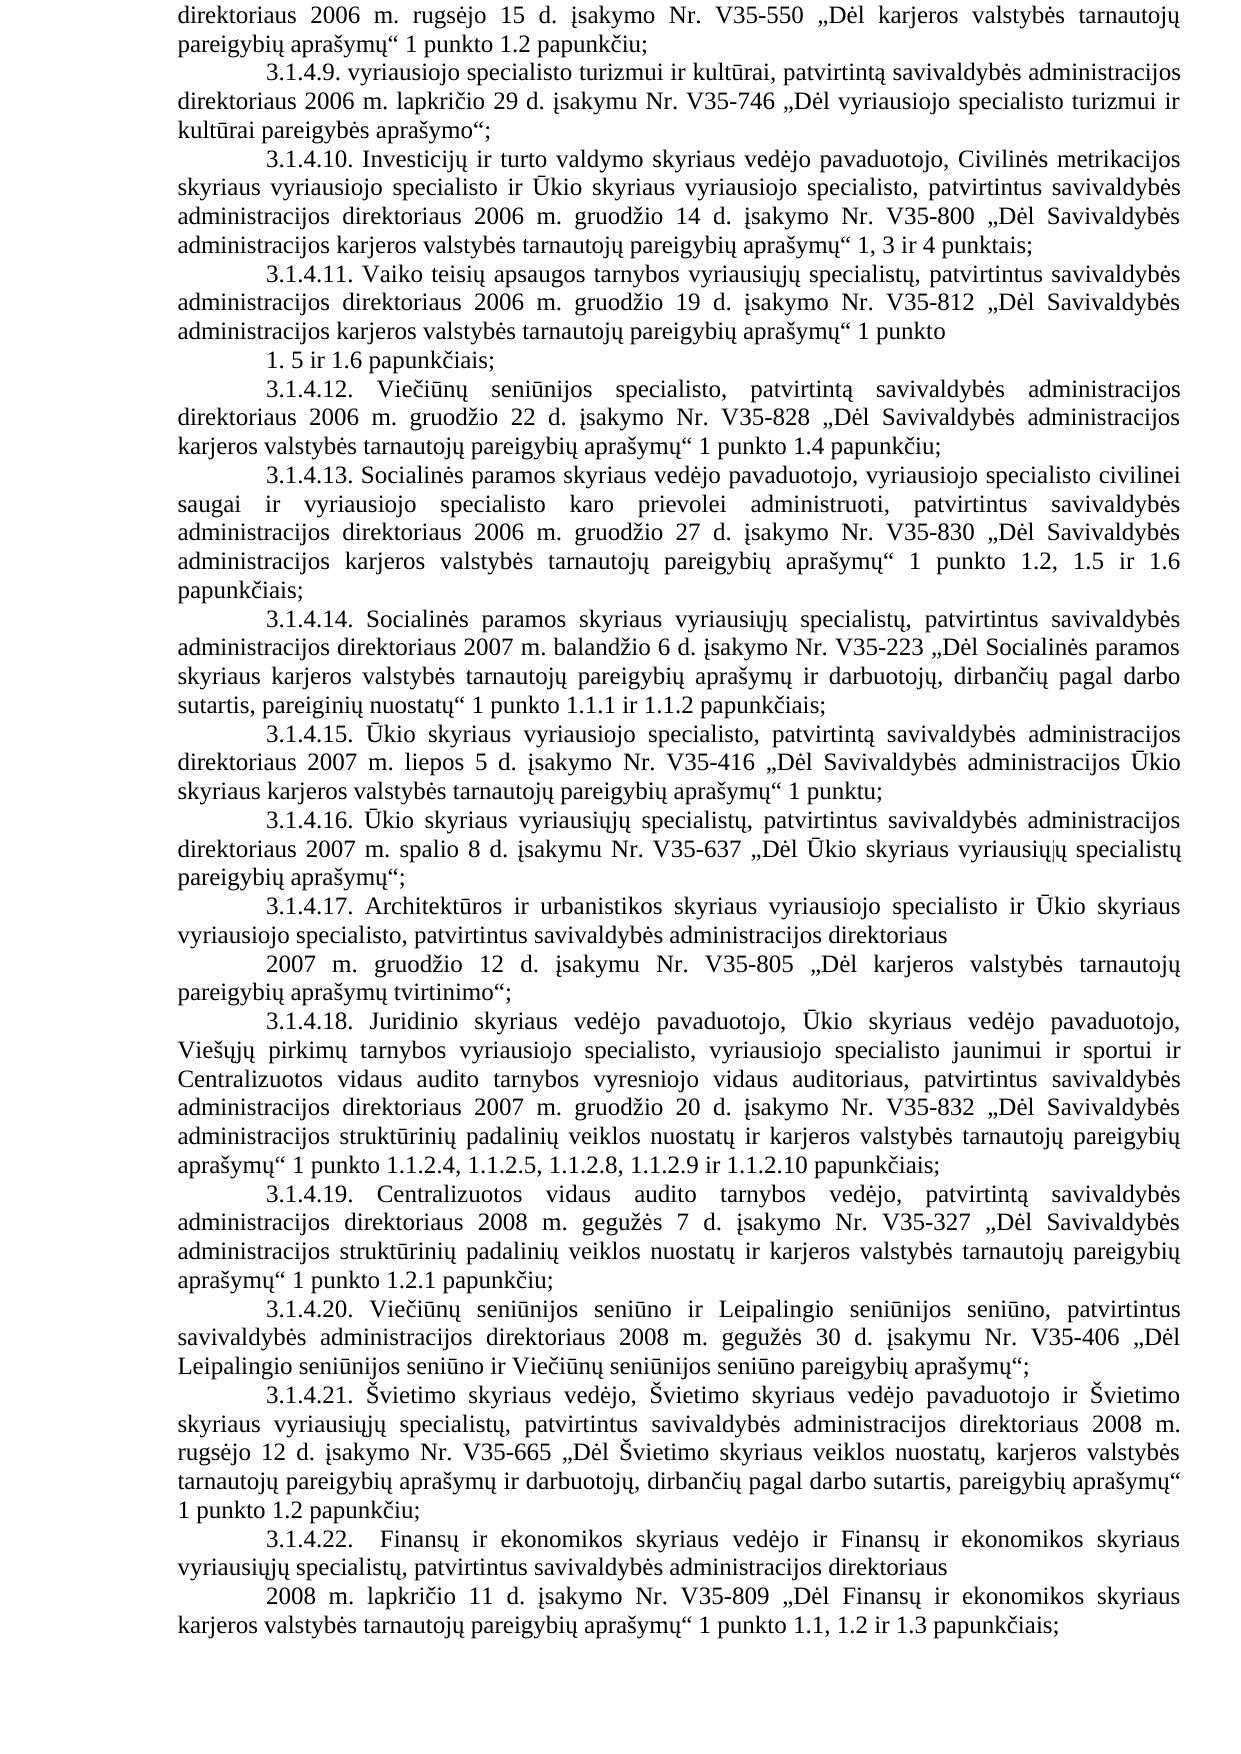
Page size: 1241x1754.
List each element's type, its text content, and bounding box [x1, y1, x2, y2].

text 3.1.4.9. vyriausiojo specialisto turizmui ir kultūrai, patvirtintą savivaldybės administracijos direktoriaus 2006 m. lapkričio 29 d. įsakymu Nr. V35-746 „Dėl vyriausiojo specialisto turizmui ir kultūrai pareigybės aprašymo“; [177, 57, 1181, 144]
text direktoriaus 2006 m. rugsėjo 15 d. įsakymo Nr. V35-550 „Dėl karjeros valstybės tarnautojų pareigybių aprašymų“ 1 punkto 1.2 papunkčiu; [177, 0, 1181, 57]
text 3.1.4.13. Socialinės paramos skyriaus vedėjo pavaduotojo, vyriausiojo specialisto civilinei saugai ir vyriausiojo specialisto karo prievolei administruoti, patvirtintus savivaldybės administracijos direktoriaus 2006 m. gruodžio 27 d. įsakymo Nr. V35-830 „Dėl Savivaldybės administracijos karjeros valstybės tarnautojų pareigybių aprašymų“ 1 punkto 1.2, 1.5 ir 1.6 papunkčiais; [177, 460, 1181, 604]
text 3.1.4.10. Investicijų ir turto valdymo skyriaus vedėjo pavaduotojo, Civilinės metrikacijos skyriaus vyriausiojo specialisto ir Ūkio skyriaus vyriausiojo specialisto, patvirtintus savivaldybės administracijos direktoriaus 2006 m. gruodžio 14 d. įsakymo Nr. V35-800 „Dėl Savivaldybės administracijos karjeros valstybės tarnautojų pareigybių aprašymų“ 1, 3 ir 4 punktais; [177, 144, 1181, 259]
text 3.1.4.20. Viečiūnų seniūnijos seniūno ir Leipalingio seniūnijos seniūno, patvirtintus savivaldybės administracijos direktoriaus 2008 m. gegužės 30 d. įsakymu Nr. V35-406 „Dėl Leipalingio seniūnijos seniūno ir Viečiūnų seniūnijos seniūno pareigybių aprašymų“; [177, 1294, 1181, 1380]
text 3.1.4.18. Juridinio skyriaus vedėjo pavaduotojo, Ūkio skyriaus vedėjo pavaduotojo, Viešųjų pirkimų tarnybos vyriausiojo specialisto, vyriausiojo specialisto jaunimui ir sportui ir Centralizuotos vidaus audito tarnybos vyresniojo vidaus auditoriaus, patvirtintus savivaldybės administracijos direktoriaus 2007 m. gruodžio 20 d. įsakymo Nr. V35-832 „Dėl Savivaldybės administracijos struktūrinių padalinių veiklos nuostatų ir karjeros valstybės tarnautojų pareigybių aprašymų“ 1 punkto 1.1.2.4, 1.1.2.5, 1.1.2.8, 1.1.2.9 ir 1.1.2.10 papunkčiais; [177, 1006, 1181, 1179]
text 3.1.4.19. Centralizuotos vidaus audito tarnybos vedėjo, patvirtintą savivaldybės administracijos direktoriaus 2008 m. gegužės 7 d. įsakymo Nr. V35-327 „Dėl Savivaldybės administracijos struktūrinių padalinių veiklos nuostatų ir karjeros valstybės tarnautojų pareigybių aprašymų“ 1 punkto 1.2.1 papunkčiu; [177, 1179, 1181, 1294]
text 3.1.4.14. Socialinės paramos skyriaus vyriausiųjų specialistų, patvirtintus savivaldybės administracijos direktoriaus 2007 m. balandžio 6 d. įsakymo Nr. V35-223 „Dėl Socialinės paramos skyriaus karjeros valstybės tarnautojų pareigybių aprašymų ir darbuotojų, dirbančių pagal darbo sutartis, pareiginių nuostatų“ 1 punkto 1.1.1 ir 1.1.2 papunkčiais; [177, 604, 1181, 719]
text 3.1.4.11. Vaiko teisių apsaugos tarnybos vyriausiųjų specialistų, patvirtintus savivaldybės administracijos direktoriaus 2006 m. gruodžio 19 d. įsakymo Nr. V35-812 „Dėl Savivaldybės administracijos karjeros valstybės tarnautojų pareigybių aprašymų“ 1 punkto [177, 259, 1181, 345]
text 3.1.4.12. Viečiūnų seniūnijos specialisto, patvirtintą savivaldybės administracijos direktoriaus 2006 m. gruodžio 22 d. įsakymo Nr. V35-828 „Dėl Savivaldybės administracijos karjeros valstybės tarnautojų pareigybių aprašymų“ 1 punkto 1.4 papunkčiu; [177, 374, 1181, 460]
text 2007 m. gruodžio 12 d. įsakymu Nr. V35-805 „Dėl karjeros valstybės tarnautojų pareigybių aprašymų tvirtinimo“; [177, 949, 1181, 1006]
text 2008 m. lapkričio 11 d. įsakymo Nr. V35-809 „Dėl Finansų ir ekonomikos skyriaus karjeros valstybės tarnautojų pareigybių aprašymų“ 1 punkto 1.1, 1.2 ir 1.3 papunkčiais; [177, 1581, 1181, 1639]
text 3.1.4.16. Ūkio skyriaus vyriausiųjų specialistų, patvirtintus savivaldybės administracijos direktoriaus 2007 m. spalio 8 d. įsakymu Nr. V35-637 „Dėl Ūkio skyriaus vyriausiųjų specialistų pareigybių aprašymų“; [177, 805, 1181, 891]
text 3.1.4.21. Švietimo skyriaus vedėjo, Švietimo skyriaus vedėjo pavaduotojo ir Švietimo skyriaus vyriausiųjų specialistų, patvirtintus savivaldybės administracijos direktoriaus 2008 m. rugsėjo 12 d. įsakymo Nr. V35-665 „Dėl Švietimo skyriaus veiklos nuostatų, karjeros valstybės tarnautojų pareigybių aprašymų ir darbuotojų, dirbančių pagal darbo sutartis, pareigybių aprašymų“ 1 punkto 1.2 papunkčiu; [177, 1380, 1181, 1524]
text 3.1.4.22. Finansų ir ekonomikos skyriaus vedėjo ir Finansų ir ekonomikos skyriaus vyriausiųjų specialistų, patvirtintus savivaldybės administracijos direktoriaus [177, 1524, 1181, 1581]
text 3.1.4.15. Ūkio skyriaus vyriausiojo specialisto, patvirtintą savivaldybės administracijos direktoriaus 2007 m. liepos 5 d. įsakymo Nr. V35-416 „Dėl Savivaldybės administracijos Ūkio skyriaus karjeros valstybės tarnautojų pareigybių aprašymų“ 1 punktu; [177, 719, 1181, 805]
text 1. 5 ir 1.6 papunkčiais; [177, 345, 1181, 374]
text 3.1.4.17. Architektūros ir urbanistikos skyriaus vyriausiojo specialisto ir Ūkio skyriaus vyriausiojo specialisto, patvirtintus savivaldybės administracijos direktoriaus [177, 891, 1181, 949]
